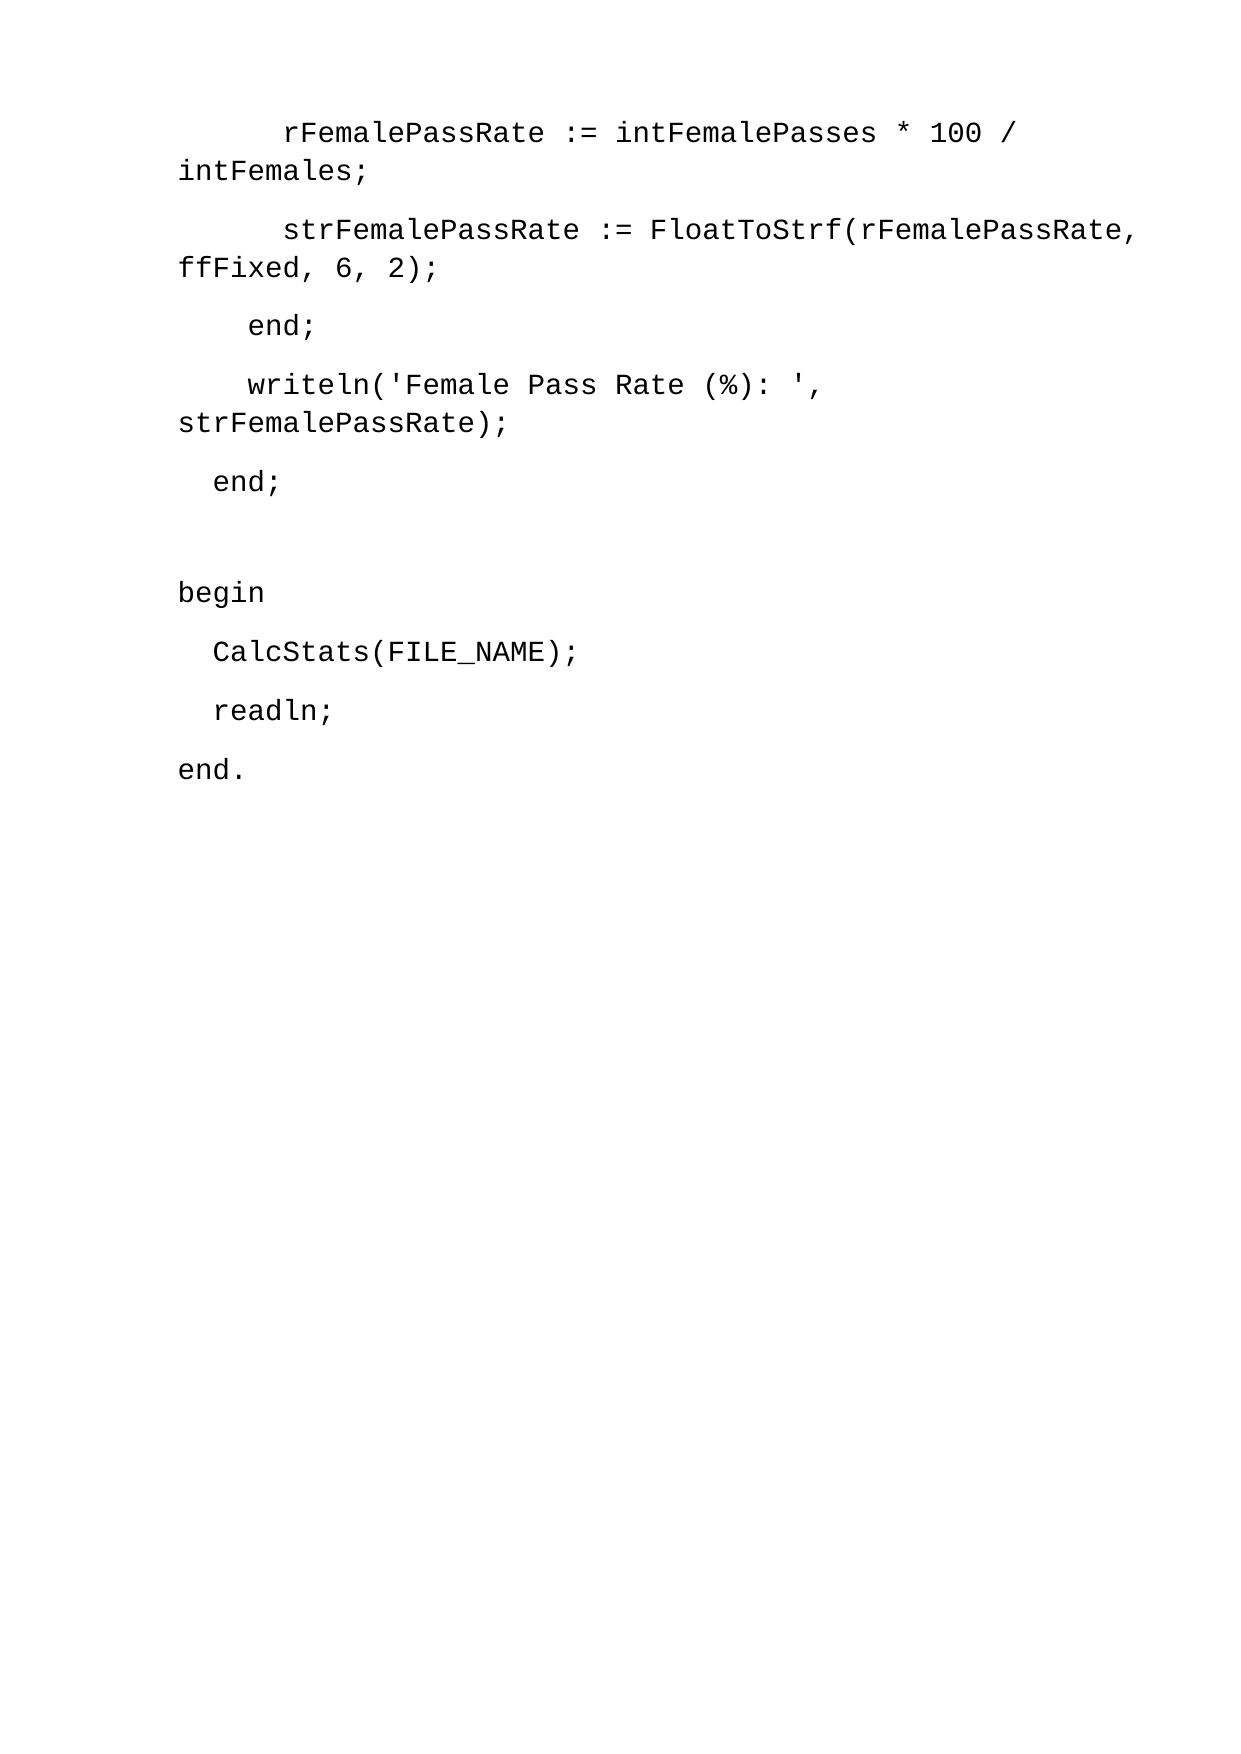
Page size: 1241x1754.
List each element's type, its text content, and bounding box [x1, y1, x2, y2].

text strFemalePassRate := FloatToStrf(rFemalePassRate, ffFixed, 6, 2); [177, 215, 1152, 286]
text begin [177, 579, 1152, 612]
text readln; [177, 696, 1152, 729]
text writeln('Female Pass Rate (%): ', strFemalePassRate); [177, 370, 1152, 441]
text CalcStats(FILE_NAME); [177, 637, 1152, 670]
text end. [177, 755, 1152, 788]
text end; [177, 467, 1152, 500]
text end; [177, 311, 1152, 344]
text rFemalePassRate := intFemalePasses * 100 / intFemales; [177, 118, 1152, 189]
